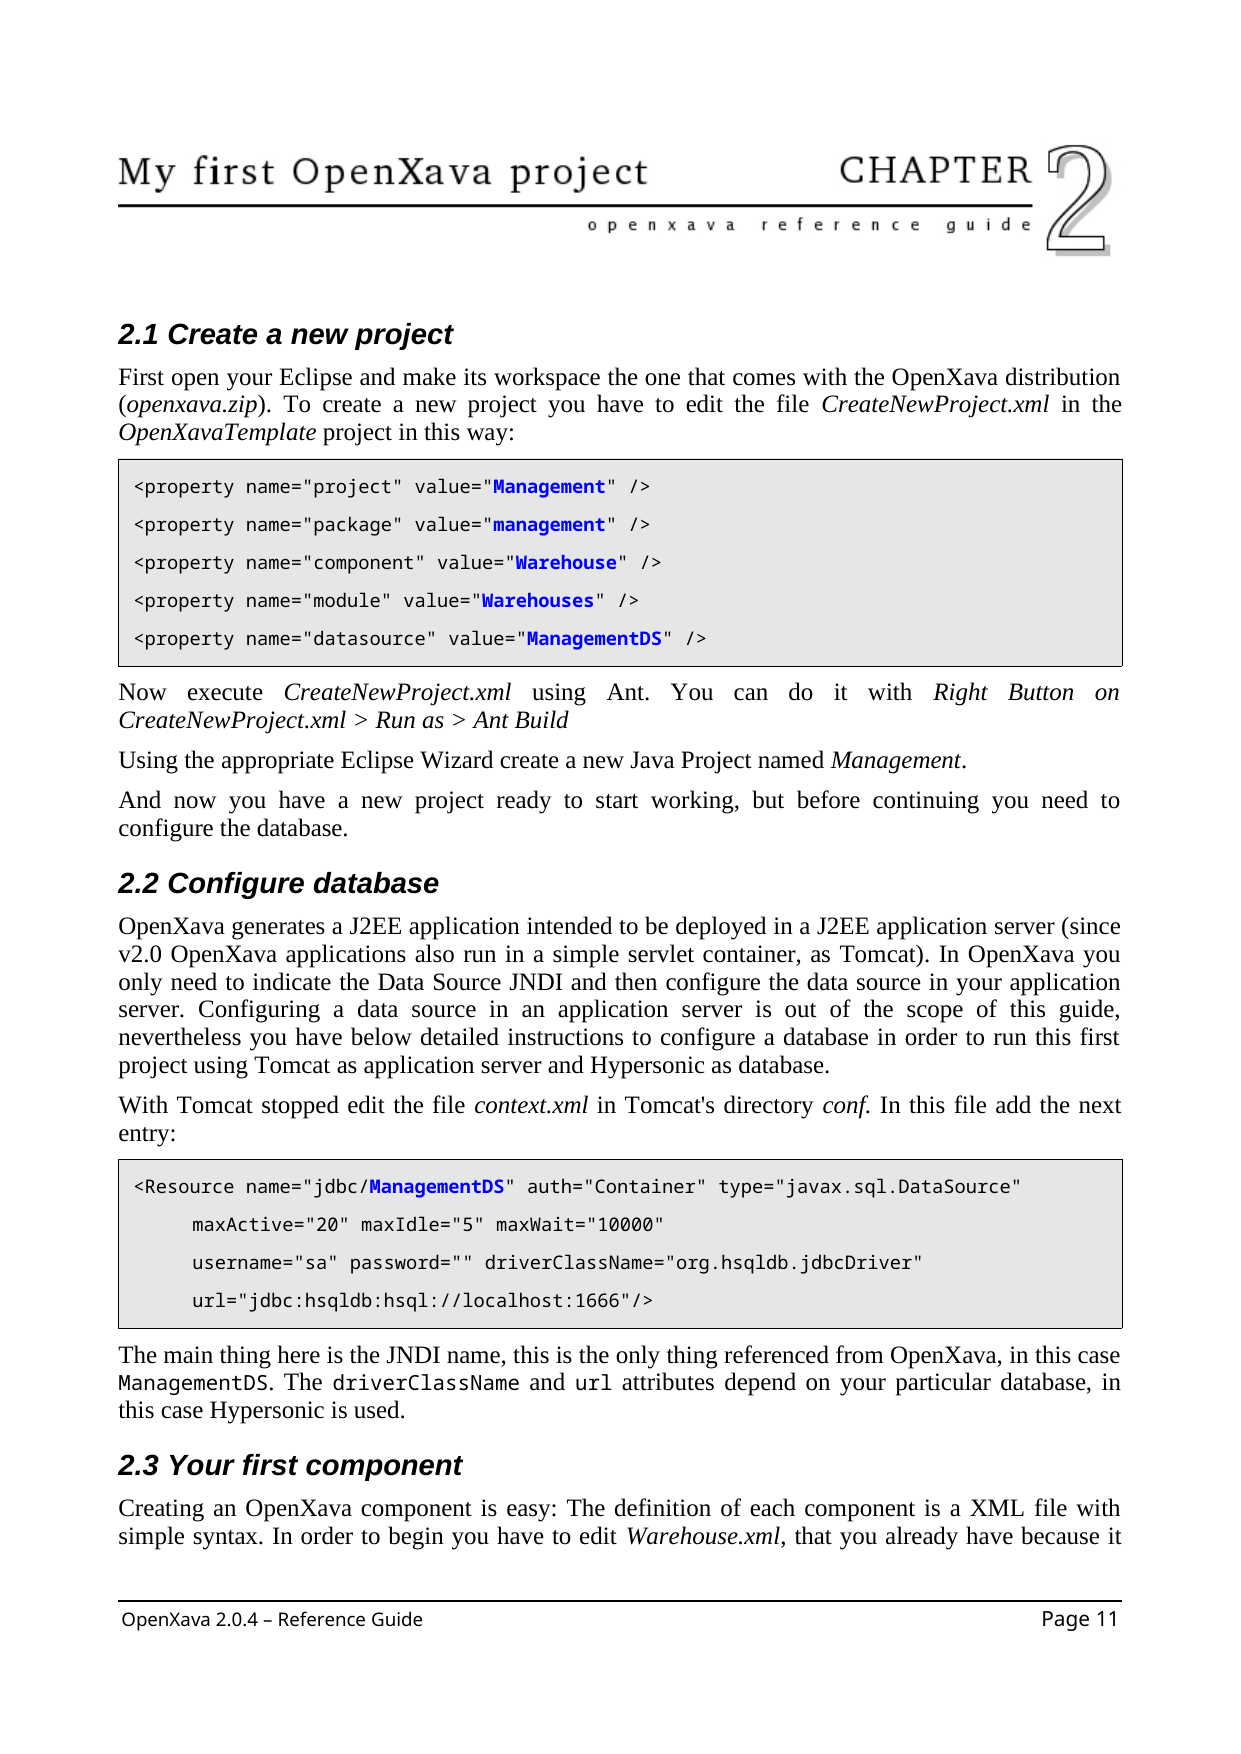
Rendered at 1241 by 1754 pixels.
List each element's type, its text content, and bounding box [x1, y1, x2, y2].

text Using the appropriate Eclipse Wizard create a new Java Project named Management. [118, 746, 1122, 774]
picture [118, 118, 1122, 288]
text And now you have a new project ready to start working, but before continuing you need to configure the database. [118, 787, 1122, 842]
text Now execute CreateNewProject.xml using Ant. You can do it with Right Button on CreateNewProject.xml > Run as > Ant Build [118, 678, 1122, 734]
text <property name="project" value="Management" /> [119, 460, 1122, 497]
text <property name="module" value="Warehouses" /> [119, 573, 1122, 611]
text With Tomcat stopped edit the file context.xml in Tomcat's directory conf. In this file add the next entry: [118, 1091, 1122, 1146]
text url="jdbc:hsqldb:hsql://localhost:1666"/> [119, 1273, 1122, 1328]
text maxActive="20" maxIdle="5" maxWait="10000" [119, 1197, 1122, 1235]
text <Resource name="jdbc/ManagementDS" auth="Container" type="javax.sql.DataSource" [119, 1160, 1122, 1197]
subtitle My first OpenXava project [118, 288, 1122, 293]
text <property name="component" value="Warehouse" /> [119, 534, 1122, 573]
text OpenXava generates a J2EE application intended to be deployed in a J2EE application server (since v2.0 OpenXava applications also run in a simple servlet container, as Tomcat). In OpenXava you only need to indicate the Data Source JNDI and then configure the data source in your application server. Configuring a data source in an application server is out of the scope of this guide, nevertheless you have below detailed instructions to configure a database in order to run this first project using Tomcat as application server and Hypersonic as database. [118, 912, 1122, 1078]
text Creating an OpenXava component is easy: The definition of each component is a XML file with simple syntax. In order to begin you have to edit Warehouse.xml, that you already have because it [118, 1494, 1122, 1550]
subtitle Your first component [118, 1449, 1122, 1482]
text First open your Eclipse and make its workspace the one that comes with the OpenXava distribution (openxava.zip). To create a new project you have to edit the file CreateNewProject.xml in the OpenXavaTemplate project in this way: [118, 363, 1122, 446]
text <property name="package" value="management" /> [119, 497, 1122, 534]
text The main thing here is the JNDI name, this is the only thing referenced from OpenXava, in this case ManagementDS. The driverClassName and url attributes depend on your particular database, in this case Hypersonic is used. [118, 1341, 1122, 1424]
text <property name="datasource" value="ManagementDS" /> [119, 611, 1122, 666]
subtitle Configure database [118, 867, 1122, 900]
subtitle Create a new project [118, 318, 1122, 350]
text username="sa" password="" driverClassName="org.hsqldb.jdbcDriver" [119, 1235, 1122, 1273]
